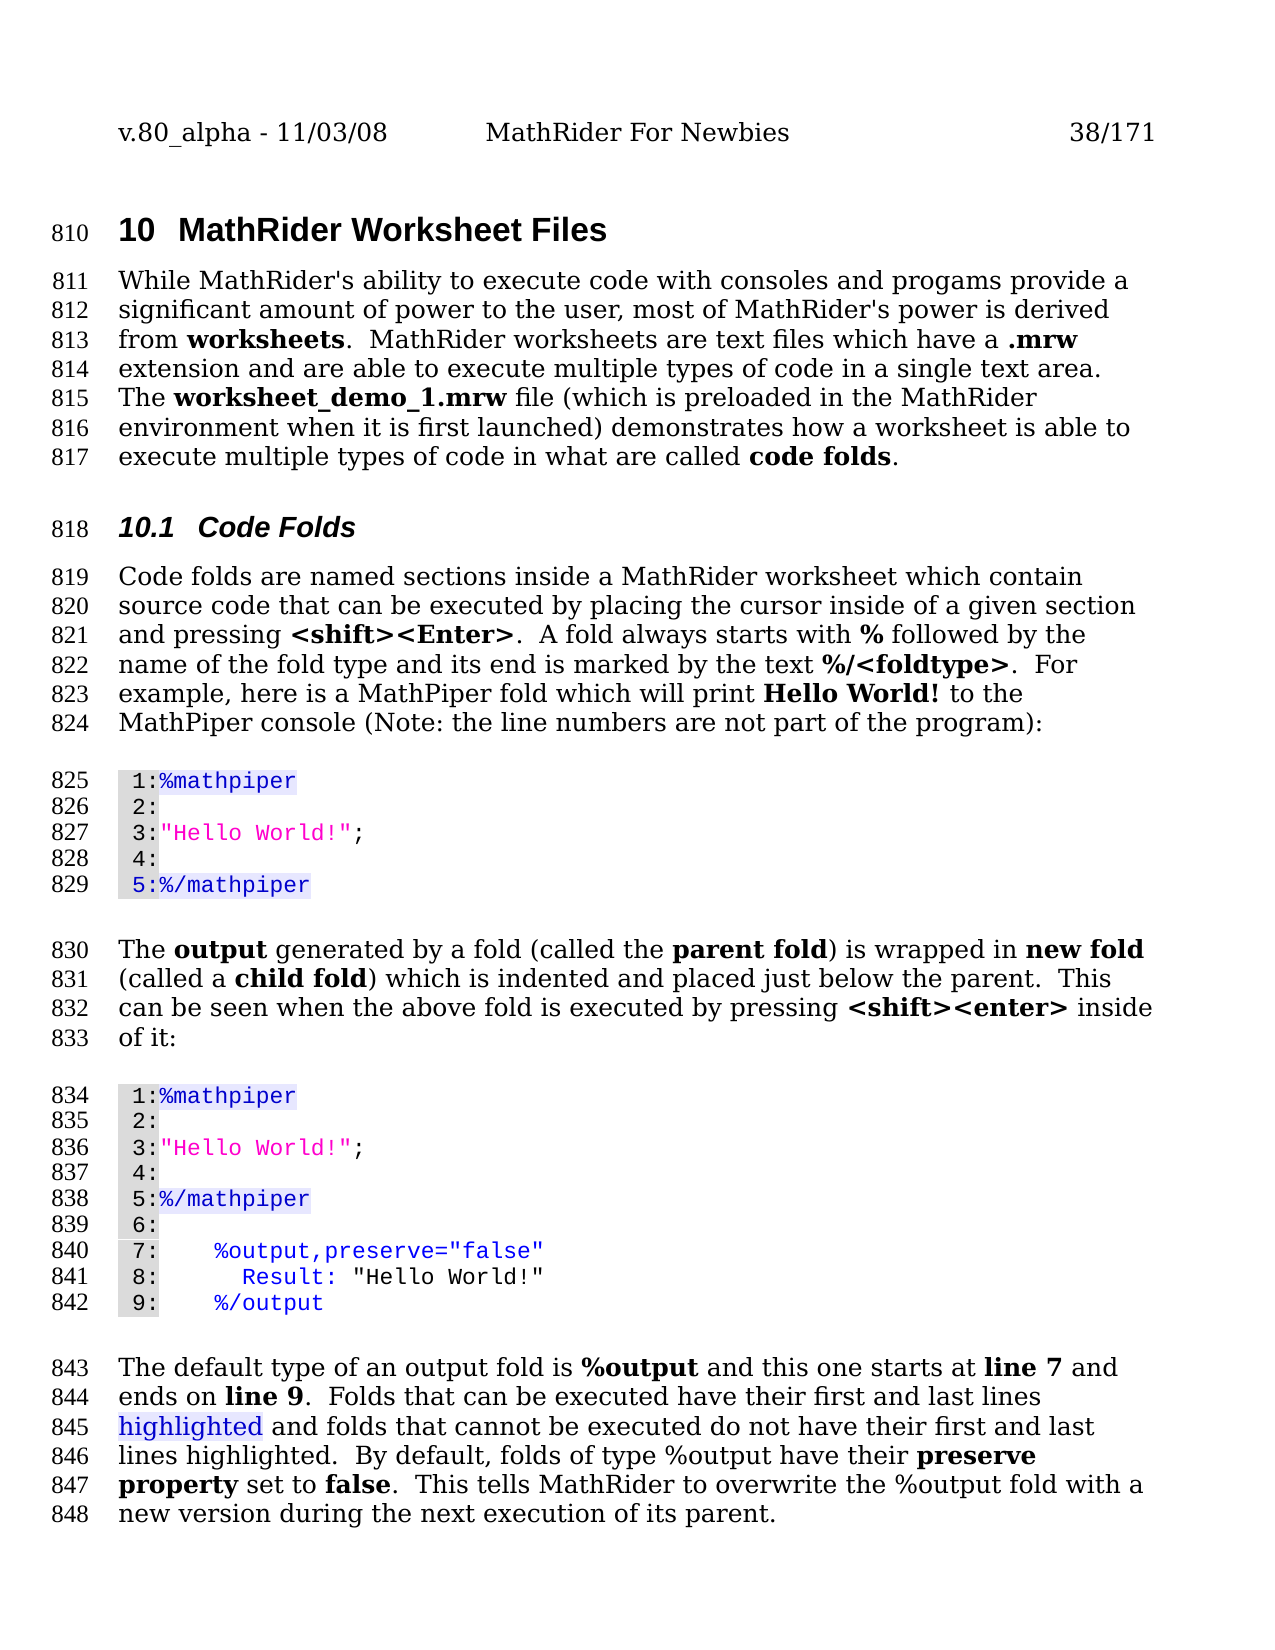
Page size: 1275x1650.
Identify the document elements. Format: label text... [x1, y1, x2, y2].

text While MathRider's ability to execute code with consoles and progams provide a significant amount of power to the user, most of MathRider's power is derived from worksheets. MathRider worksheets are text files which have a .mrw extension and are able to execute multiple types of code in a single text area. The worksheet_demo_1.mrw file (which is preloaded in the MathRider environment when it is first launched) demonstrates how a worksheet is able to execute multiple types of code in what are called code folds. [118, 266, 1157, 471]
text 9: %/output [118, 1291, 1157, 1317]
text 4: [118, 847, 1157, 873]
text 2: [118, 795, 1157, 821]
text 5:%/mathpiper [118, 873, 1157, 899]
text 4: [118, 1162, 1157, 1188]
text 2: [118, 1110, 1157, 1136]
text 5:%/mathpiper [118, 1188, 1157, 1214]
subtitle MathRider Worksheet Files [118, 210, 1157, 248]
text The default type of an output fold is %output and this one starts at line 7 and ends on line 9. Folds that can be executed have their first and last lines highlighted and folds that cannot be executed do not have their first and last lines highlighted. By default, folds of type %output have their preserve property set to false. This tells MathRider to overwrite the %output fold with a new version during the next execution of its parent. [118, 1353, 1157, 1529]
text 3:"Hello World!"; [118, 1136, 1157, 1162]
text 1:%mathpiper [118, 769, 1157, 795]
text 8: Result: "Hello World!" [118, 1266, 1157, 1291]
text Code folds are named sections inside a MathRider worksheet which contain source code that can be executed by placing the cursor inside of a given section and pressing <shift><Enter>. A fold always starts with % followed by the name of the fold type and its end is marked by the text %/<foldtype>. For example, here is a MathPiper fold which will print Hello World! to the MathPiper console (Note: the line numbers are not part of the program): [118, 562, 1157, 737]
subtitle Code Folds [118, 510, 1157, 544]
text 1:%mathpiper [118, 1084, 1157, 1110]
text 3:"Hello World!"; [118, 821, 1157, 847]
text 7: %output,preserve="false" [118, 1239, 1157, 1266]
text 6: [118, 1214, 1157, 1239]
text The output generated by a fold (called the parent fold) is wrapped in new fold (called a child fold) which is indented and placed just below the parent. This can be seen when the above fold is executed by pressing <shift><enter> inside of it: [118, 935, 1157, 1052]
